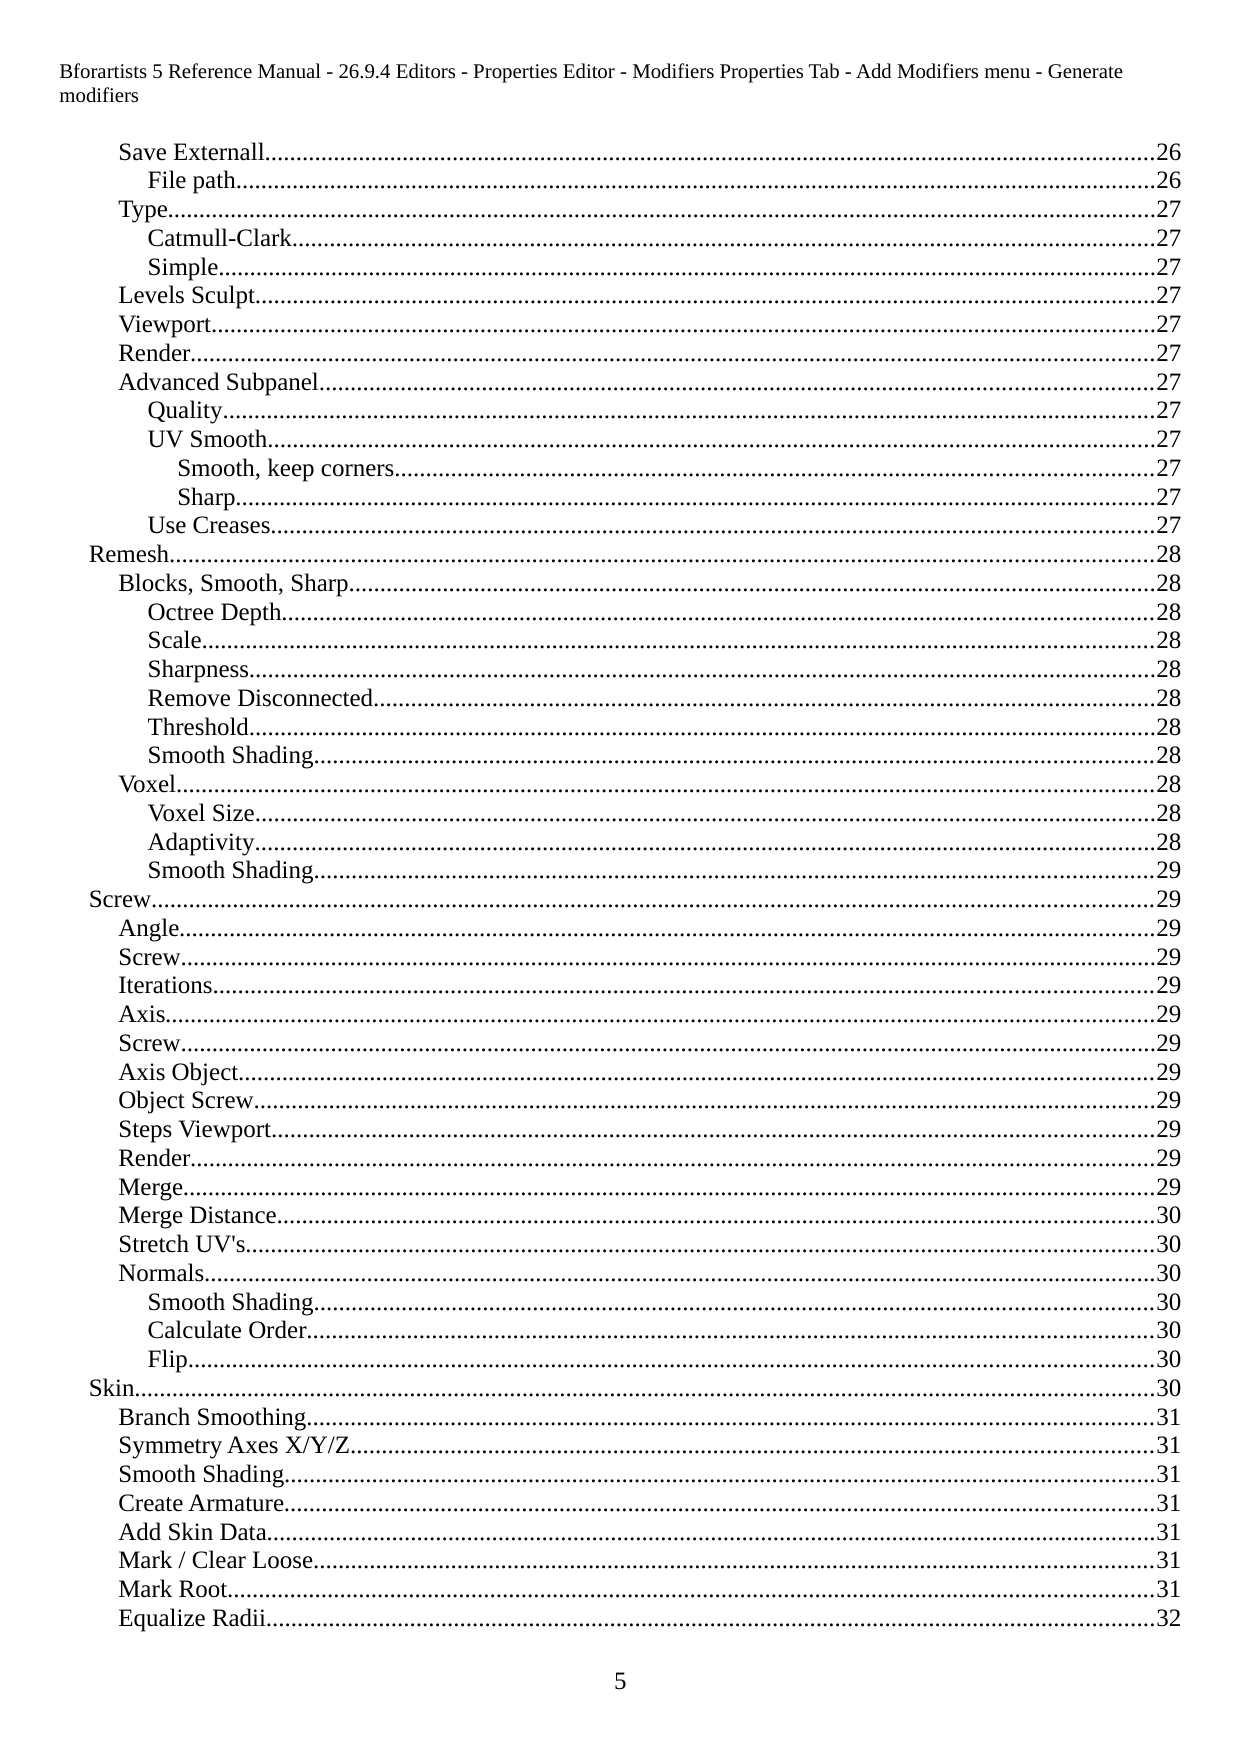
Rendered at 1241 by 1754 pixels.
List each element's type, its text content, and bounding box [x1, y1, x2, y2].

text Screw 29 [88, 884, 1181, 913]
text Equalize Radii 32 [118, 1603, 1181, 1632]
text Advanced Subpanel 27 [118, 367, 1181, 395]
text Scale 28 [147, 625, 1181, 654]
text Voxel Size 28 [147, 798, 1181, 827]
text Render 29 [118, 1143, 1181, 1172]
text Use Creases 27 [147, 510, 1181, 539]
text Smooth Shading 29 [147, 855, 1181, 884]
text Axis Object 29 [118, 1057, 1181, 1085]
text Render 27 [118, 338, 1181, 367]
text Type 27 [118, 194, 1181, 223]
text Blocks, Smooth, Sharp 28 [118, 568, 1181, 597]
text Smooth Shading 28 [147, 740, 1181, 769]
text Voxel 28 [118, 769, 1181, 798]
text UV Smooth 27 [147, 424, 1181, 453]
text Object Screw 29 [118, 1085, 1181, 1114]
text Catmull-Clark 27 [147, 223, 1181, 252]
text Normals 30 [118, 1258, 1181, 1287]
text Angle 29 [118, 913, 1181, 942]
text Simple 27 [147, 252, 1181, 280]
text Smooth Shading 31 [118, 1459, 1181, 1488]
text Smooth, keep corners 27 [177, 453, 1181, 482]
text Threshold 28 [147, 712, 1181, 740]
text Skin 30 [88, 1373, 1181, 1402]
text Symmetry Axes X/Y/Z 31 [118, 1430, 1181, 1459]
text Axis 29 [118, 999, 1181, 1028]
text Iterations 29 [118, 970, 1181, 999]
text Sharp 27 [177, 482, 1181, 510]
text Octree Depth 28 [147, 597, 1181, 625]
text Remove Disconnected 28 [147, 683, 1181, 712]
text Calculate Order 30 [147, 1315, 1181, 1344]
text Levels Sculpt 27 [118, 280, 1181, 309]
text Steps Viewport 29 [118, 1114, 1181, 1143]
text Flip 30 [147, 1344, 1181, 1373]
text Screw 29 [118, 1028, 1181, 1057]
text Remesh 28 [88, 539, 1181, 568]
text Mark Root 31 [118, 1574, 1181, 1603]
text Sharpness 28 [147, 654, 1181, 683]
text Screw 29 [118, 942, 1181, 970]
text Mark / Clear Loose 31 [118, 1545, 1181, 1574]
text Viewport 27 [118, 309, 1181, 338]
text Smooth Shading 30 [147, 1287, 1181, 1315]
text Branch Smoothing 31 [118, 1402, 1181, 1430]
text Save Externall 26 [118, 137, 1181, 165]
text Quality 27 [147, 395, 1181, 424]
text Add Skin Data 31 [118, 1517, 1181, 1545]
text Adaptivity 28 [147, 827, 1181, 855]
text File path 26 [147, 165, 1181, 194]
text Merge Distance 30 [118, 1200, 1181, 1229]
text Merge 29 [118, 1172, 1181, 1200]
text Stretch UV's 30 [118, 1229, 1181, 1258]
text Create Armature 31 [118, 1488, 1181, 1517]
